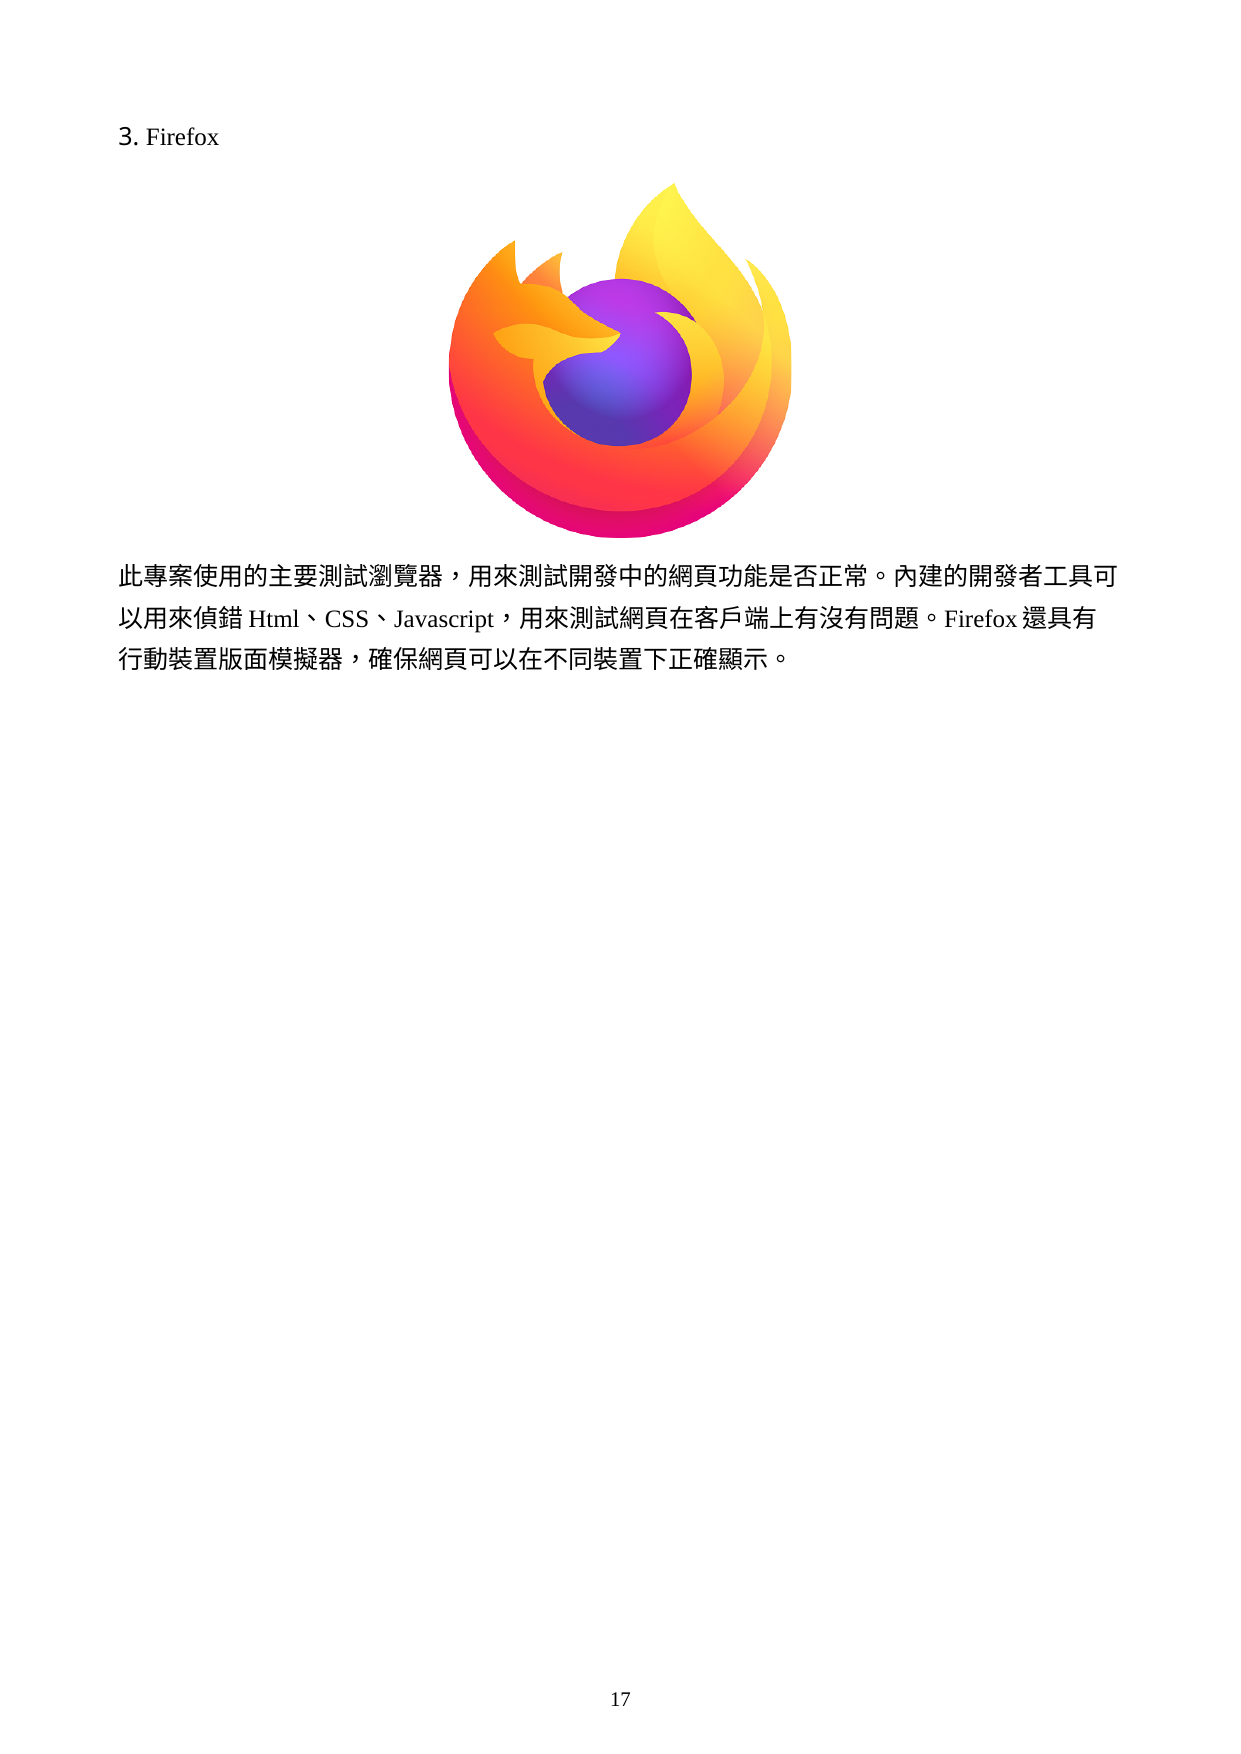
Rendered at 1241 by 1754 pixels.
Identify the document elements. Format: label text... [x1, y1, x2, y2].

text 此專案使用的主要測試瀏覽器，用來測試開發中的網頁功能是否正常。內建的開發者工具可以用來偵錯Html、CSS、Javascript，用來測試網頁在客戶端上有沒有問題。Firefox還具有行動裝置版面模擬器，確保網頁可以在不同裝置下正確顯示。 [118, 556, 1122, 676]
picture [448, 183, 792, 538]
text 3. Firefox [118, 118, 1122, 152]
